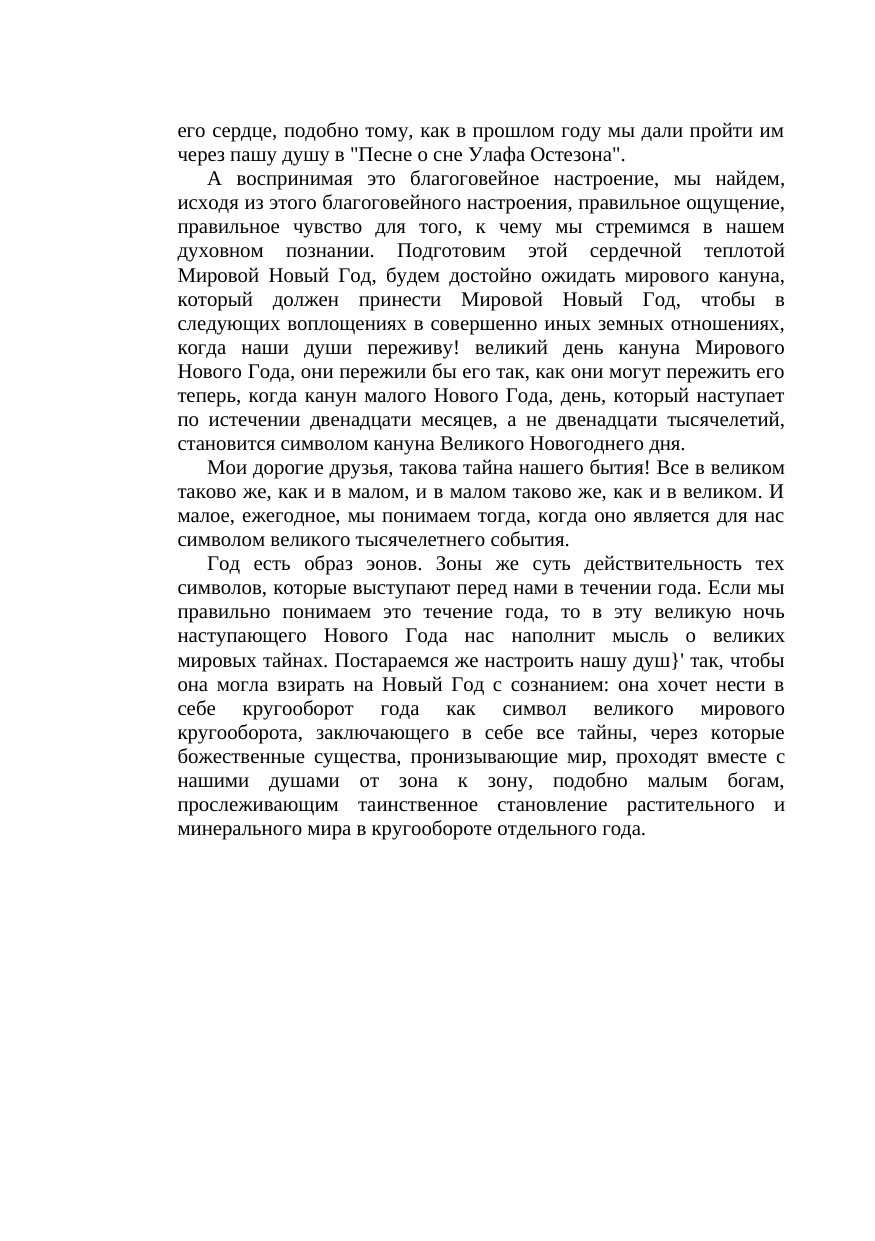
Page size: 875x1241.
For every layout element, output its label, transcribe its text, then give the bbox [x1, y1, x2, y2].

text Год есть образ эонов. Зоны же суть действительность тех символов, которые выступают перед нами в течении года. Если мы правильно понимаем это течение года, то в эту великую ночь наступающего Нового Года нас наполнит мысль о великих мировых тайнах. Постараемся же настроить нашу душ}' так, чтобы она могла взирать на Новый Год с сознанием: она хочет нести в себе кругооборот года как символ великого мирового кругооборота, заключающего в себе все тайны, через которые божественные существа, пронизывающие мир, проходят вместе с нашими душами от зона к зону, подобно малым богам, прослеживающим таинственное становление растительного и минерального мира в кругообороте отдельного года. [177, 551, 786, 840]
text его сердце, подобно тому, как в прошлом году мы дали пройти им через пашу душу в "Песне о сне Улафа Остезона". [177, 118, 786, 166]
text А воспринимая это благоговейное настроение, мы найдем, исходя из этого благоговейного настроения, правильное ощущение, правильное чувство для того, к чему мы стремимся в нашем духовном познании. Подготовим этой сердечной теплотой Мировой Новый Год, будем достойно ожидать мирового кануна, который должен принести Мировой Новый Год, чтобы в следующих воплощениях в совершенно иных земных отношениях, когда наши души переживу! великий день кануна Мирового Нового Года, они пережили бы его так, как они могут пережить его теперь, когда канун малого Нового Года, день, который наступает по истечении двенадцати месяцев, а не двенадцати тысячелетий, становится символом кануна Великого Новогоднего дня. [177, 166, 786, 455]
text Мои дорогие друзья, такова тайна нашего бытия! Все в великом таково же, как и в малом, и в малом таково же, как и в великом. И малое, ежегодное, мы понимаем тогда, когда оно является для нас символом великого тысячелетнего события. [177, 455, 786, 551]
